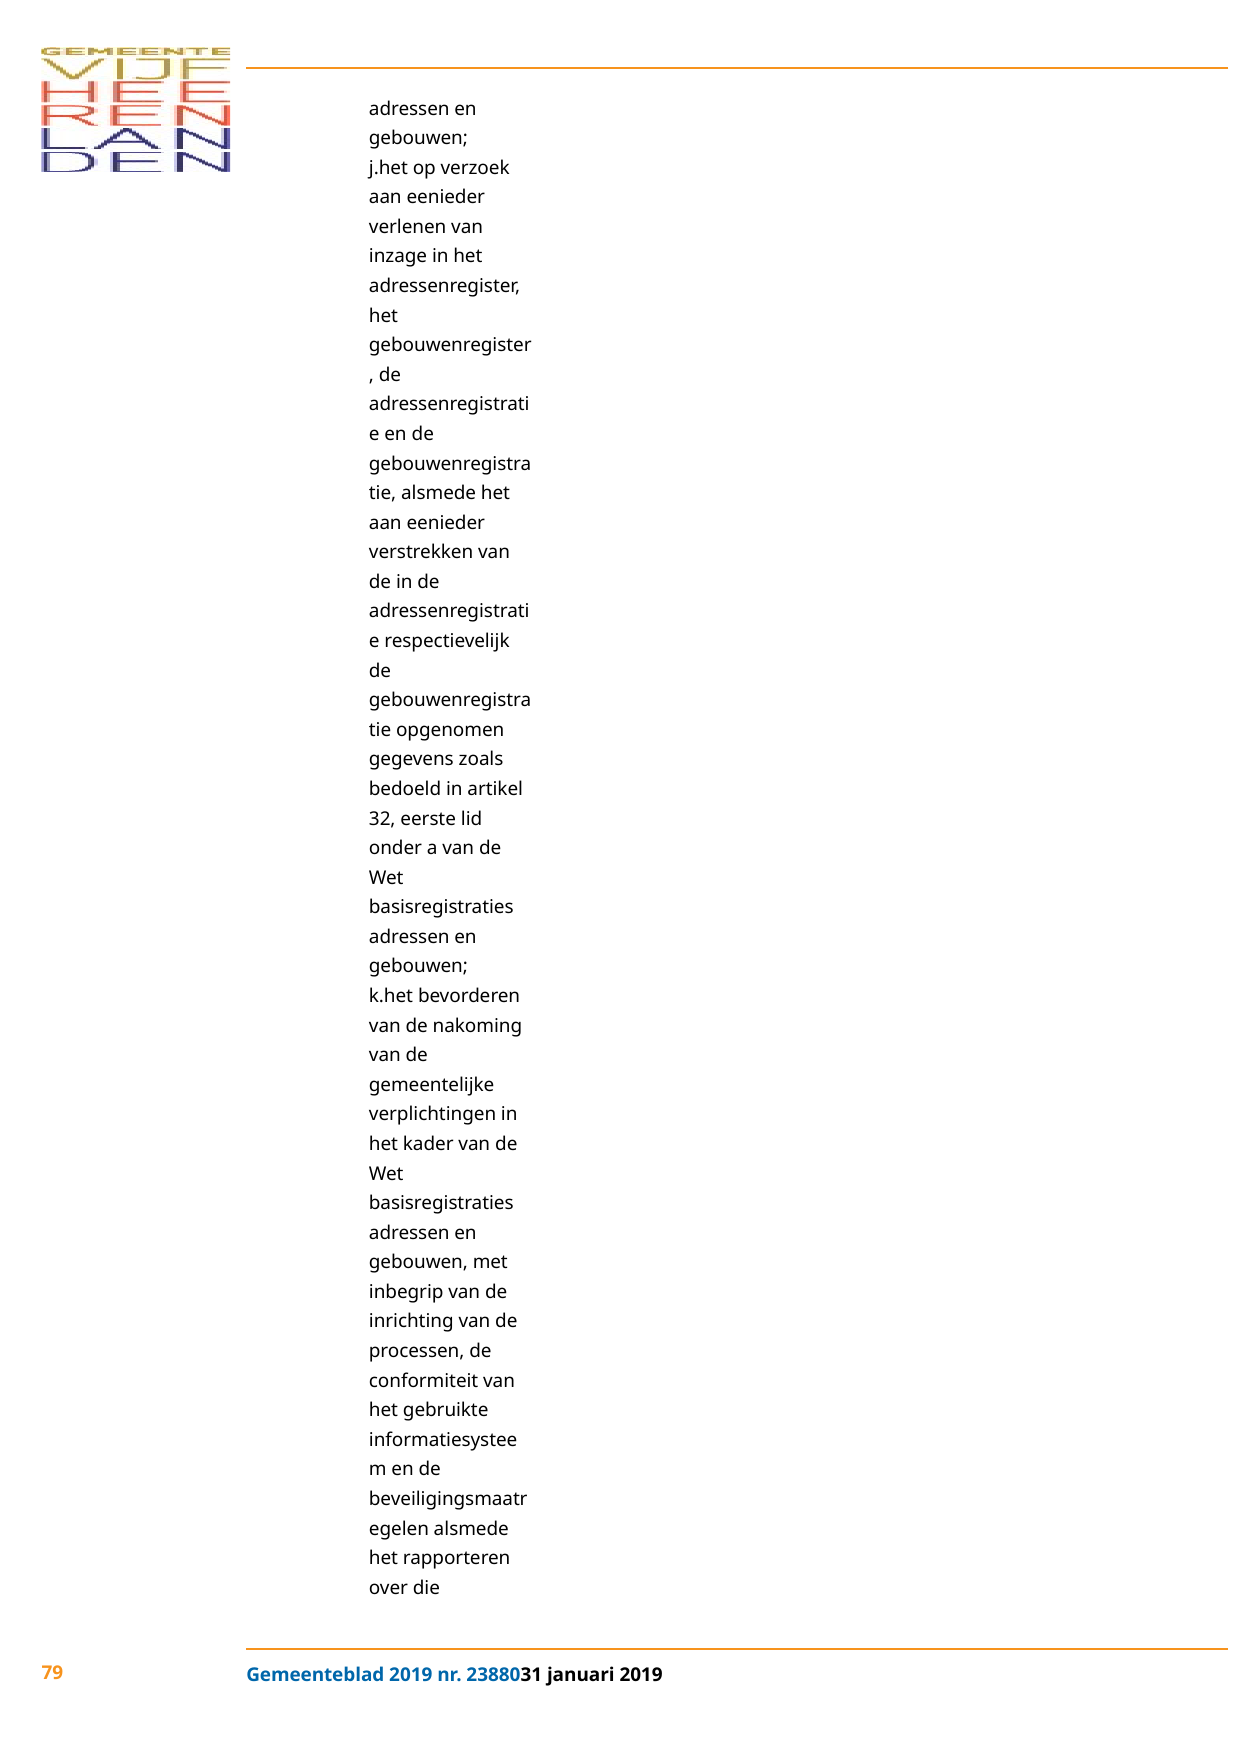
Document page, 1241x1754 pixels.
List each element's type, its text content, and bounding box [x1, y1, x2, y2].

table_cell [773, 95, 894, 1600]
table_cell adressen en gebouwen; j.het op verzoek aan eenieder verlenen van inzage in het adressenregister, het gebouwenregister, de adressenregistratie en de gebouwenregistratie, alsmede het aan eenieder verstrekken van de in de adressenregistratie respectievelijk de gebouwenregistratie opgenomen gegevens zoals bedoeld in artikel 32, eerste lid onder a van de Wet basisregistraties adressen en gebouwen; k.het bevorderen van de nakoming van de gemeentelijke verplichtingen in het kader van de Wet basisregistraties adressen en gebouwen, met inbegrip van de inrichting van de processen, de conformiteit van het gebruikte informatiesysteem en de beveiligingsmaatregelen alsmede het rapporteren over die [369, 95, 532, 1600]
picture [41, 47, 231, 172]
table_cell [653, 95, 773, 1600]
table_cell [894, 95, 1015, 1600]
table_cell [248, 95, 369, 1600]
table_cell [1015, 95, 1152, 1600]
table_cell [532, 95, 652, 1600]
